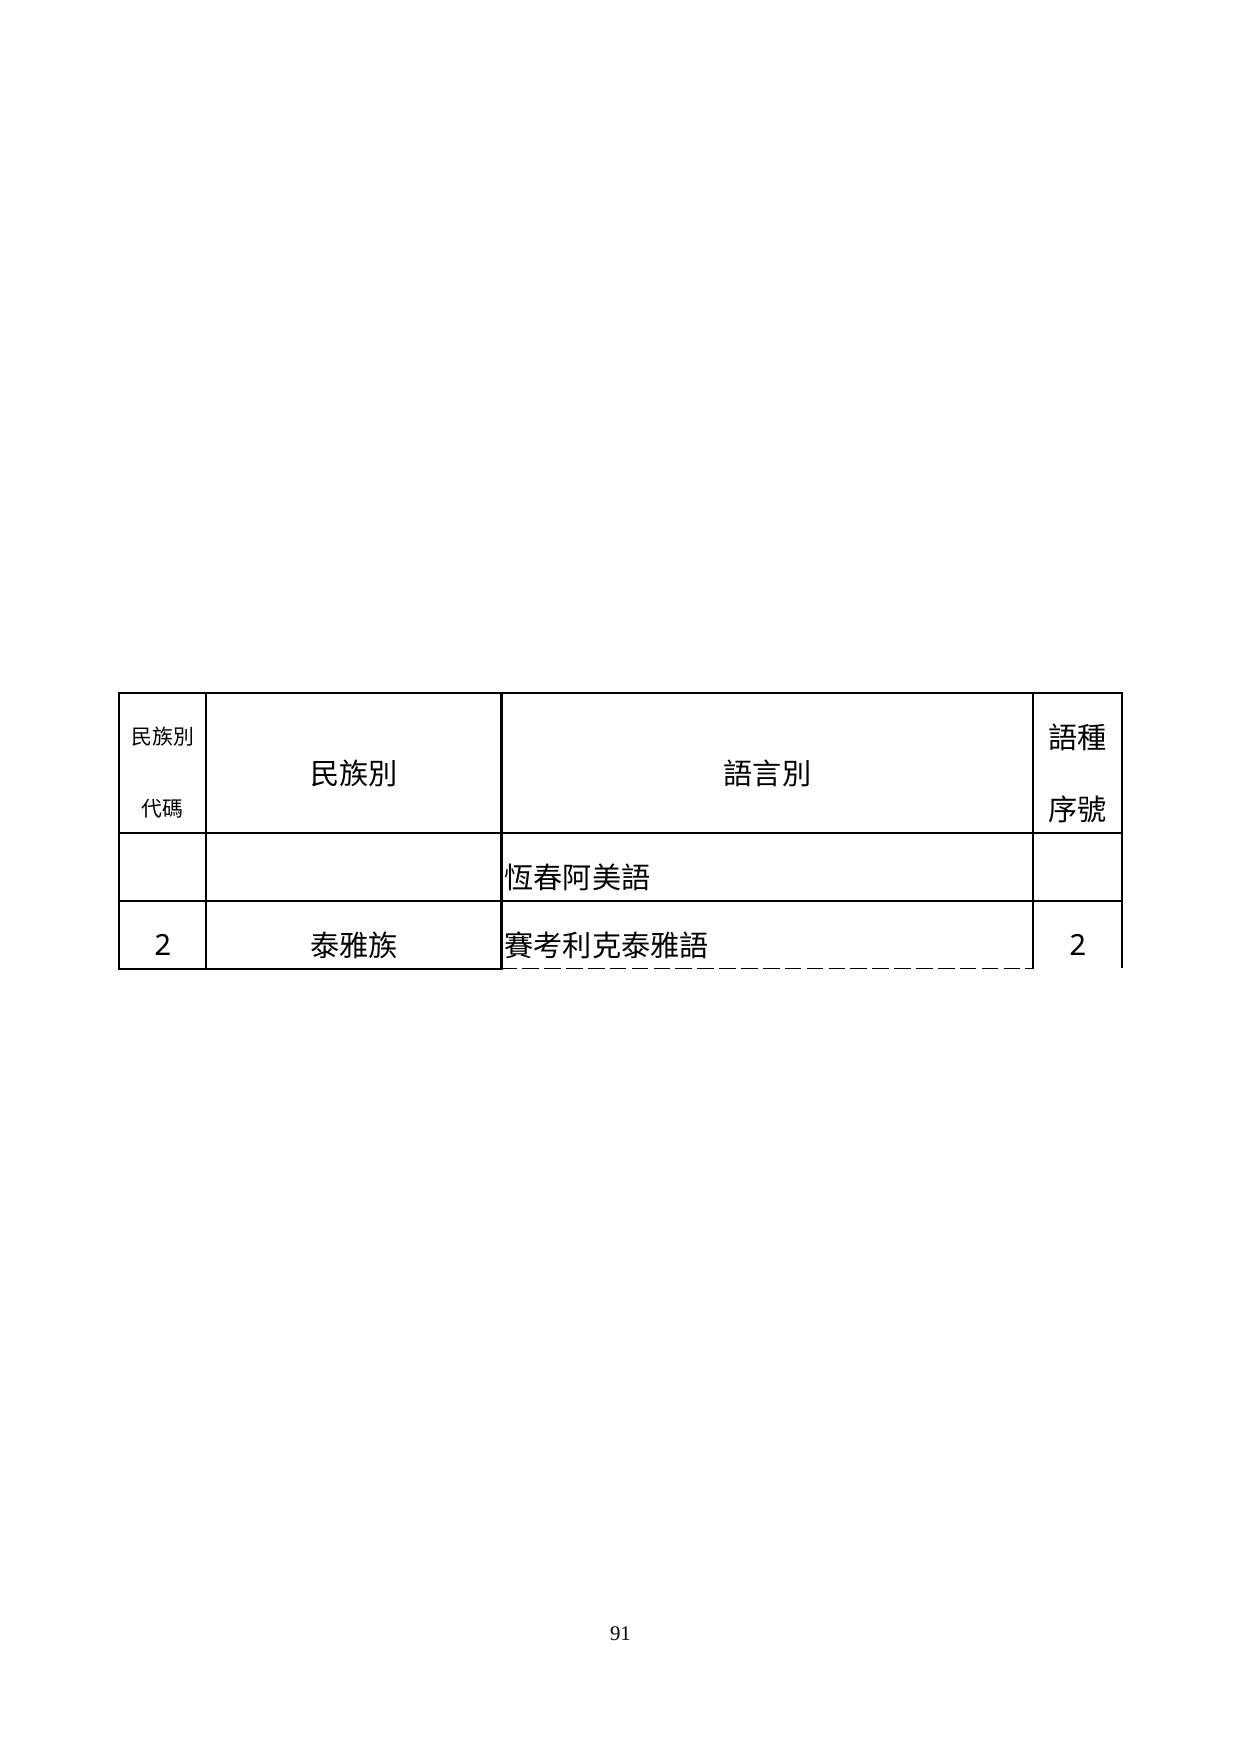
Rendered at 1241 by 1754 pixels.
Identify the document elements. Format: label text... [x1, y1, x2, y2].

table_cell [1034, 834, 1121, 900]
table_header 語言別 [503, 694, 1032, 832]
table_cell 恆春阿美語 [503, 834, 1032, 900]
table_header 民族別 [207, 694, 500, 832]
table_cell 2 [1034, 902, 1121, 968]
table_cell 2 [120, 902, 205, 968]
table_header 語種 序號 [1034, 694, 1121, 832]
table_cell [120, 834, 205, 900]
table_cell [207, 834, 500, 900]
table_cell 賽考利克泰雅語 [503, 902, 1032, 968]
table_header 民族別代碼 [120, 694, 205, 832]
table_cell 泰雅族 [207, 902, 500, 968]
